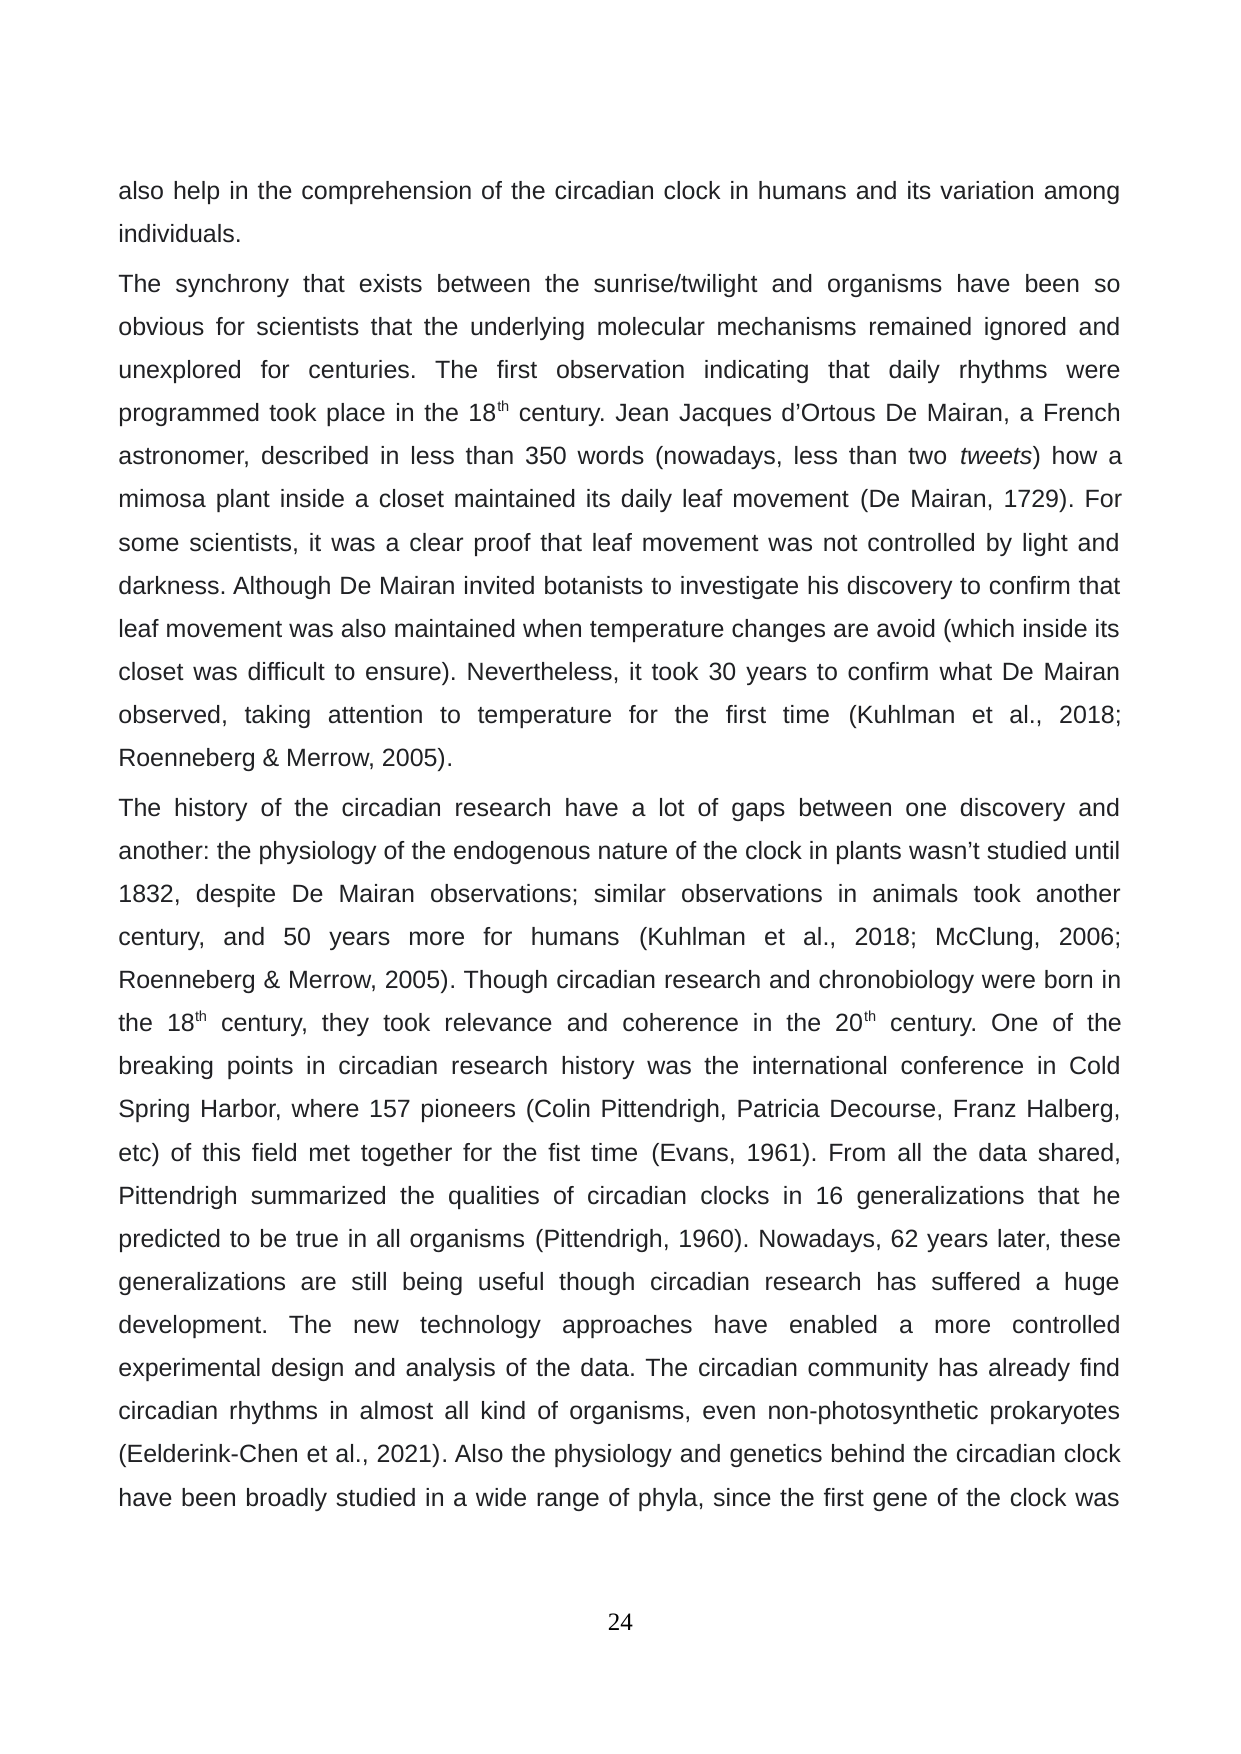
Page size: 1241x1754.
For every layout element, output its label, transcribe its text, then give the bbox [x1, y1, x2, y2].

text also help in the comprehension of the circadian clock in humans and its variation among individuals. [118, 176, 1122, 248]
text The synchrony that exists between the sunrise/twilight and organisms have been so obvious for scientists that the underlying molecular mechanisms remained ignored and unexplored for centuries. The first observation indicating that daily rhythms were programmed took place in the 18th century. Jean Jacques d’Ortous De Mairan, a French astronomer, described in less than 350 words (nowadays, less than two tweets) how a mimosa plant inside a closet maintained its daily leaf movement (De Mairan, 1729)⁠. For some scientists, it was a clear proof that leaf movement was not controlled by light and darkness. Although De Mairan invited botanists to investigate his discovery to confirm that leaf movement was also maintained when temperature changes are avoid (which inside its closet was difficult to ensure). Nevertheless, it took 30 years to confirm what De Mairan observed, taking attention to temperature for the first time (Kuhlman et al., 2018; Roenneberg & Merrow, 2005)⁠. [118, 269, 1122, 772]
text The history of the circadian research have a lot of gaps between one discovery and another: the physiology of the endogenous nature of the clock in plants wasn’t studied until 1832, despite De Mairan observations; similar observations in animals took another century, and 50 years more for humans (Kuhlman et al., 2018; McClung, 2006; Roenneberg & Merrow, 2005)⁠. Though circadian research and chronobiology were born in the 18th century, they took relevance and coherence in the 20th century. One of the breaking points in circadian research history was the international conference in Cold Spring Harbor, where 157 pioneers (Colin Pittendrigh, Patricia Decourse, Franz Halberg, etc) of this field met together for the fist time (Evans, 1961)⁠. From all the data shared, Pittendrigh summarized the qualities of circadian clocks in 16 generalizations that he predicted to be true in all organisms (Pittendrigh, 1960)⁠. Nowadays, 62 years later, these generalizations are still being useful though circadian research has suffered a huge development. The new technology approaches have enabled a more controlled experimental design and analysis of the data. The circadian community has already find circadian rhythms in almost all kind of organisms, even non-photosynthetic prokaryotes (Eelderink-Chen et al., 2021)⁠. Also the physiology and genetics behind the circadian clock have been broadly studied in a wide range of phyla, since the first gene of the clock was [118, 793, 1122, 1511]
